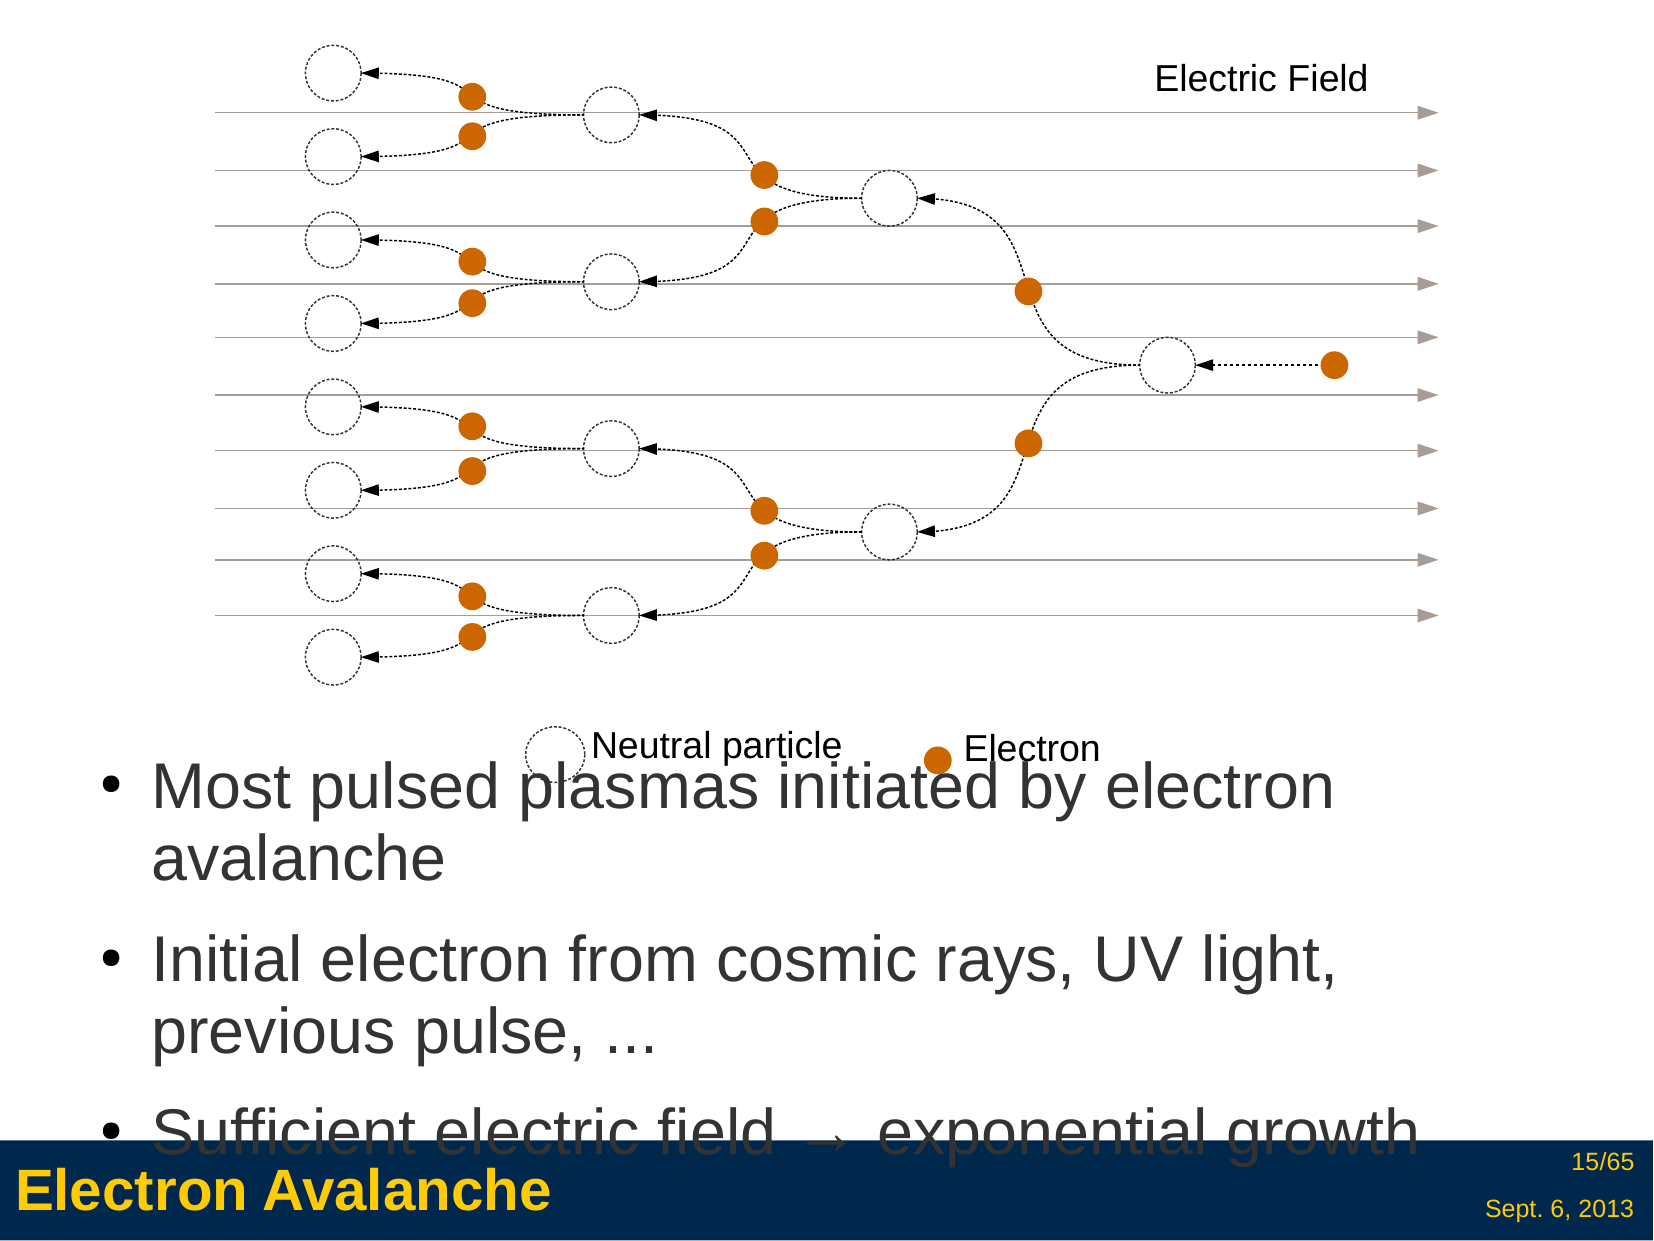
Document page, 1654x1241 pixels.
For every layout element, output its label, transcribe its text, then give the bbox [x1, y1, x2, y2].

text_box [458, 457, 487, 486]
text_box [458, 122, 487, 151]
text_box [458, 623, 487, 651]
text_box [458, 582, 487, 611]
text_box [1014, 277, 1043, 306]
list Most pulsed plasmas initiated by electron avalanche Initial electron from cosmic rays, UV light, previous pulse, ... Sufficient electric field → exponential growth [82, 749, 1571, 1170]
text_box [458, 412, 487, 441]
title Electron Avalanche [14, 1140, 1380, 1241]
text_box [750, 541, 779, 570]
text_box Electric Field [1139, 50, 1439, 123]
text_box [1320, 351, 1349, 380]
text_box Neutral particle [575, 715, 875, 749]
text_box [458, 289, 487, 318]
text_box [750, 496, 779, 525]
text_box [458, 247, 487, 276]
text_box [750, 161, 779, 189]
text_box [458, 82, 487, 111]
text_box [750, 207, 779, 236]
text_box [1014, 429, 1043, 458]
text_box Electron [948, 719, 1128, 749]
